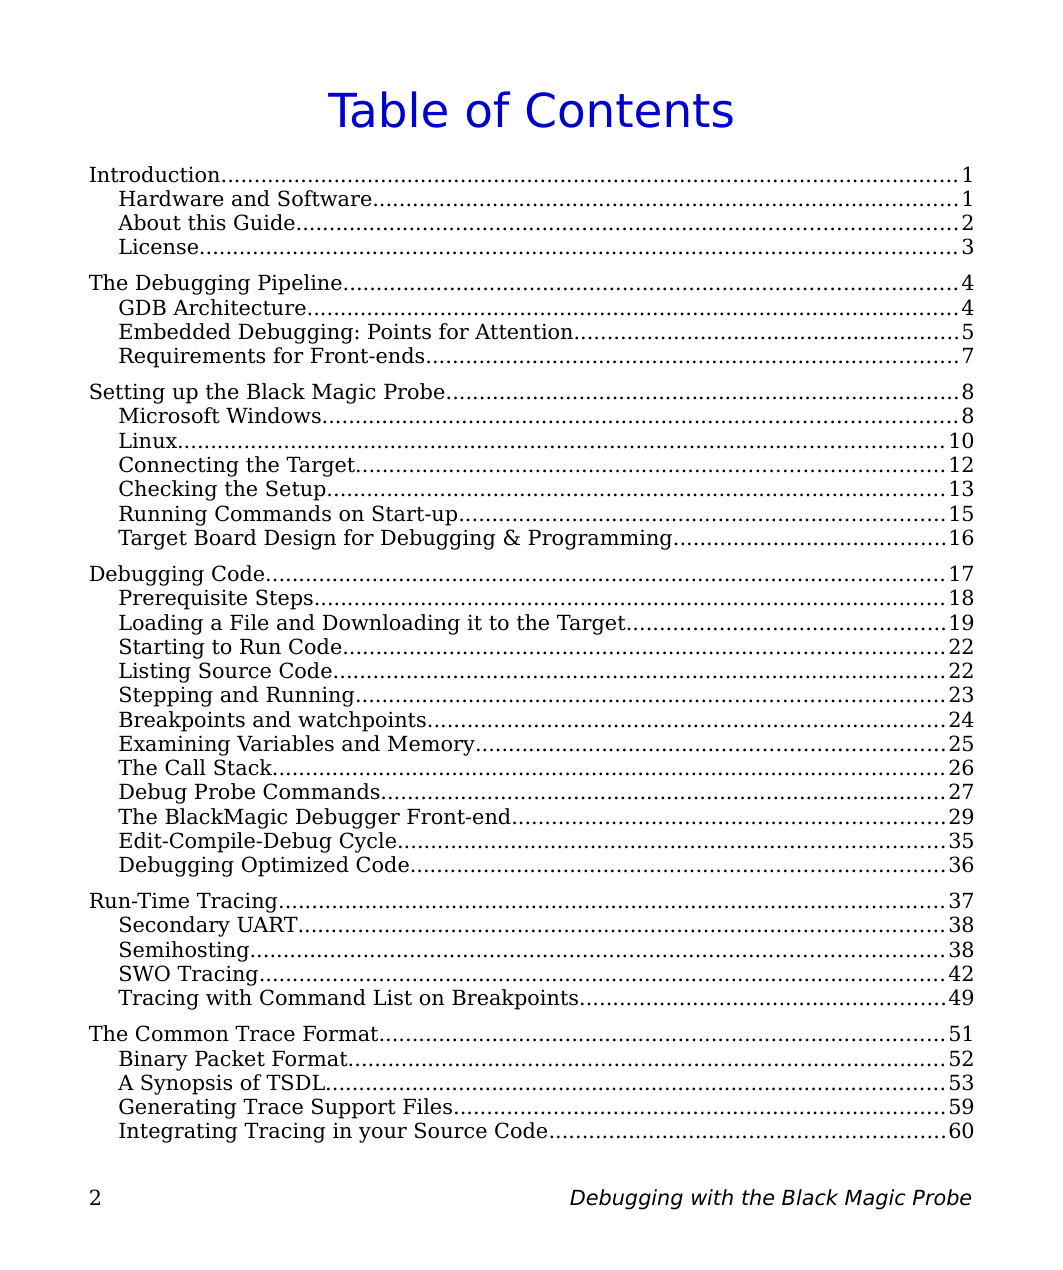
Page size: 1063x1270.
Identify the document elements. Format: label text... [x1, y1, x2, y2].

subtitle Table of Contents [88, 84, 974, 138]
text Loading a File and Downloading it to the Target 19 [118, 611, 974, 635]
text License 3 [118, 235, 974, 260]
text Edit-Compile-Debug Cycle 35 [118, 829, 974, 853]
text Debugging Code 17 [88, 562, 974, 586]
text Linux 10 [118, 429, 974, 453]
text Listing Source Code 22 [118, 659, 974, 683]
text Debug Probe Commands 27 [118, 780, 974, 805]
text The Call Stack 26 [118, 756, 974, 780]
text SWO Tracing 42 [118, 962, 974, 986]
text Debugging Optimized Code 36 [118, 853, 974, 877]
text Tracing with Command List on Breakpoints 49 [118, 986, 974, 1011]
text Examining Variables and Memory 25 [118, 732, 974, 756]
text GDB Architecture 4 [118, 296, 974, 320]
text Checking the Setup 13 [118, 477, 974, 502]
text Run-Time Tracing 37 [88, 889, 974, 913]
text Breakpoints and watchpoints 24 [118, 708, 974, 732]
text Hardware and Software 1 [118, 187, 974, 211]
text Generating Trace Support Files 59 [118, 1095, 974, 1119]
text Stepping and Running 23 [118, 683, 974, 708]
text About this Guide 2 [118, 211, 974, 235]
text Secondary UART 38 [118, 913, 974, 938]
text Binary Packet Format 52 [118, 1047, 974, 1071]
text Connecting the Target 12 [118, 453, 974, 477]
text A Synopsis of TSDL 53 [118, 1071, 974, 1095]
text Semihosting 38 [118, 938, 974, 962]
text Microsoft Windows 8 [118, 404, 974, 429]
text Target Board Design for Debugging & Programming 16 [118, 526, 974, 550]
text Integrating Tracing in your Source Code 60 [118, 1119, 974, 1144]
text Running Commands on Start-up 15 [118, 502, 974, 526]
text The BlackMagic Debugger Front-end 29 [118, 805, 974, 829]
text Requirements for Front-ends 7 [118, 344, 974, 368]
text Prerequisite Steps 18 [118, 586, 974, 611]
text The Debugging Pipeline 4 [88, 271, 974, 296]
text Introduction 1 [88, 163, 974, 187]
text Setting up the Black Magic Probe 8 [88, 380, 974, 404]
text Embedded Debugging: Points for Attention 5 [118, 320, 974, 344]
text Starting to Run Code 22 [118, 635, 974, 659]
text The Common Trace Format 51 [88, 1022, 974, 1047]
